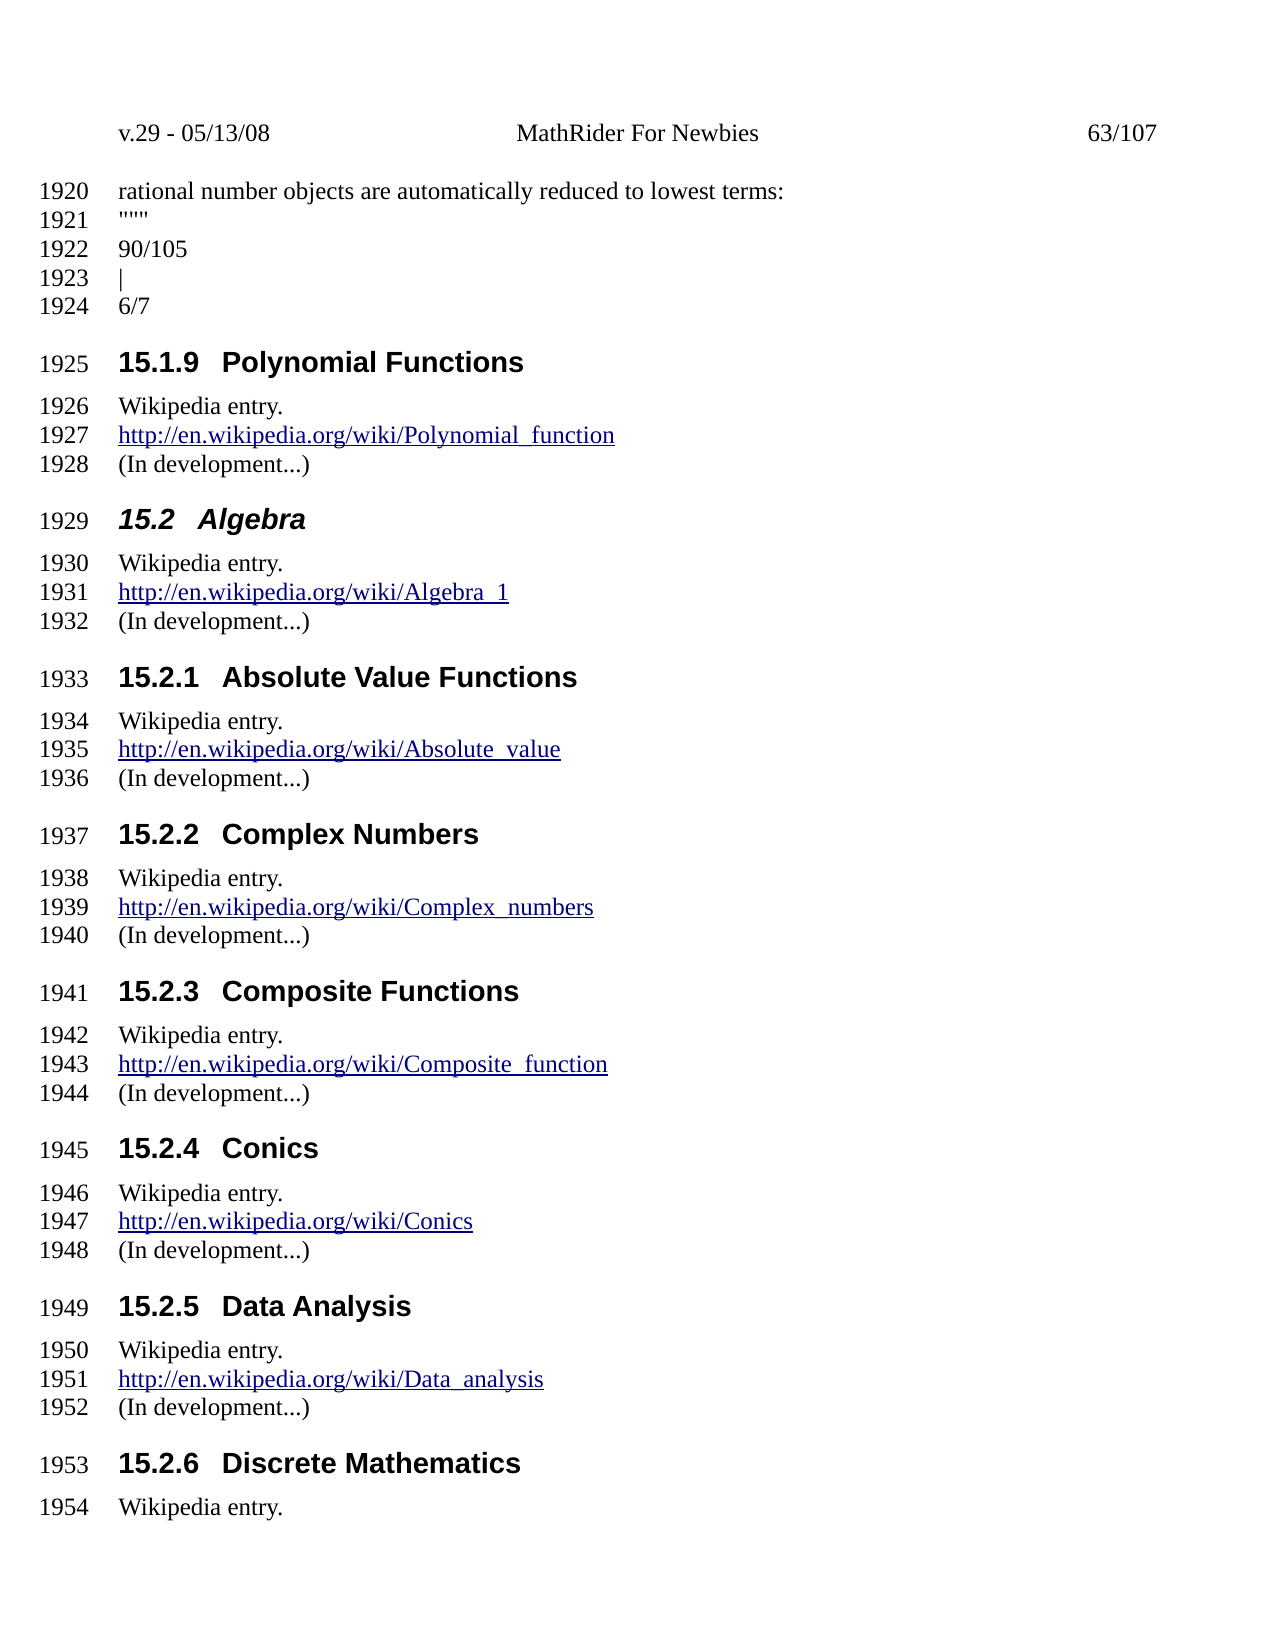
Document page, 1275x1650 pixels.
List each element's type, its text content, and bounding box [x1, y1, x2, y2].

subtitle Complex Numbers [118, 817, 1157, 851]
subtitle Conics [118, 1132, 1157, 1165]
subtitle Discrete Mathematics [118, 1446, 1157, 1480]
subtitle Polynomial Functions [118, 345, 1157, 379]
text http://en.wikipedia.org/wiki/Composite_function [118, 1049, 1157, 1078]
text | [118, 263, 1157, 291]
subtitle Data Analysis [118, 1289, 1157, 1322]
text 6/7 [118, 291, 1157, 320]
text http://en.wikipedia.org/wiki/Complex_numbers [118, 892, 1157, 921]
text Wikipedia entry. [118, 1178, 1157, 1206]
text Wikipedia entry. [118, 863, 1157, 892]
text http://en.wikipedia.org/wiki/Conics [118, 1206, 1157, 1235]
text (In development...) [118, 449, 1157, 477]
text (In development...) [118, 1078, 1157, 1107]
text Wikipedia entry. [118, 1335, 1157, 1364]
text (In development...) [118, 1392, 1157, 1421]
text Wikipedia entry. [118, 391, 1157, 420]
text http://en.wikipedia.org/wiki/Absolute_value [118, 734, 1157, 763]
subtitle Algebra [118, 502, 1157, 536]
text """ [118, 205, 1157, 234]
text Wikipedia entry. [118, 706, 1157, 734]
text http://en.wikipedia.org/wiki/Polynomial_function [118, 420, 1157, 449]
text 90/105 [118, 234, 1157, 263]
text (In development...) [118, 606, 1157, 635]
subtitle Absolute Value Functions [118, 660, 1157, 693]
text rational number objects are automatically reduced to lowest terms: [118, 176, 1157, 205]
text http://en.wikipedia.org/wiki/Data_analysis [118, 1364, 1157, 1392]
text Wikipedia entry. [118, 1492, 1157, 1521]
text http://en.wikipedia.org/wiki/Algebra_1 [118, 577, 1157, 606]
text (In development...) [118, 921, 1157, 949]
text (In development...) [118, 763, 1157, 792]
text (In development...) [118, 1235, 1157, 1264]
text Wikipedia entry. [118, 1020, 1157, 1049]
text Wikipedia entry. [118, 548, 1157, 577]
subtitle Composite Functions [118, 974, 1157, 1008]
